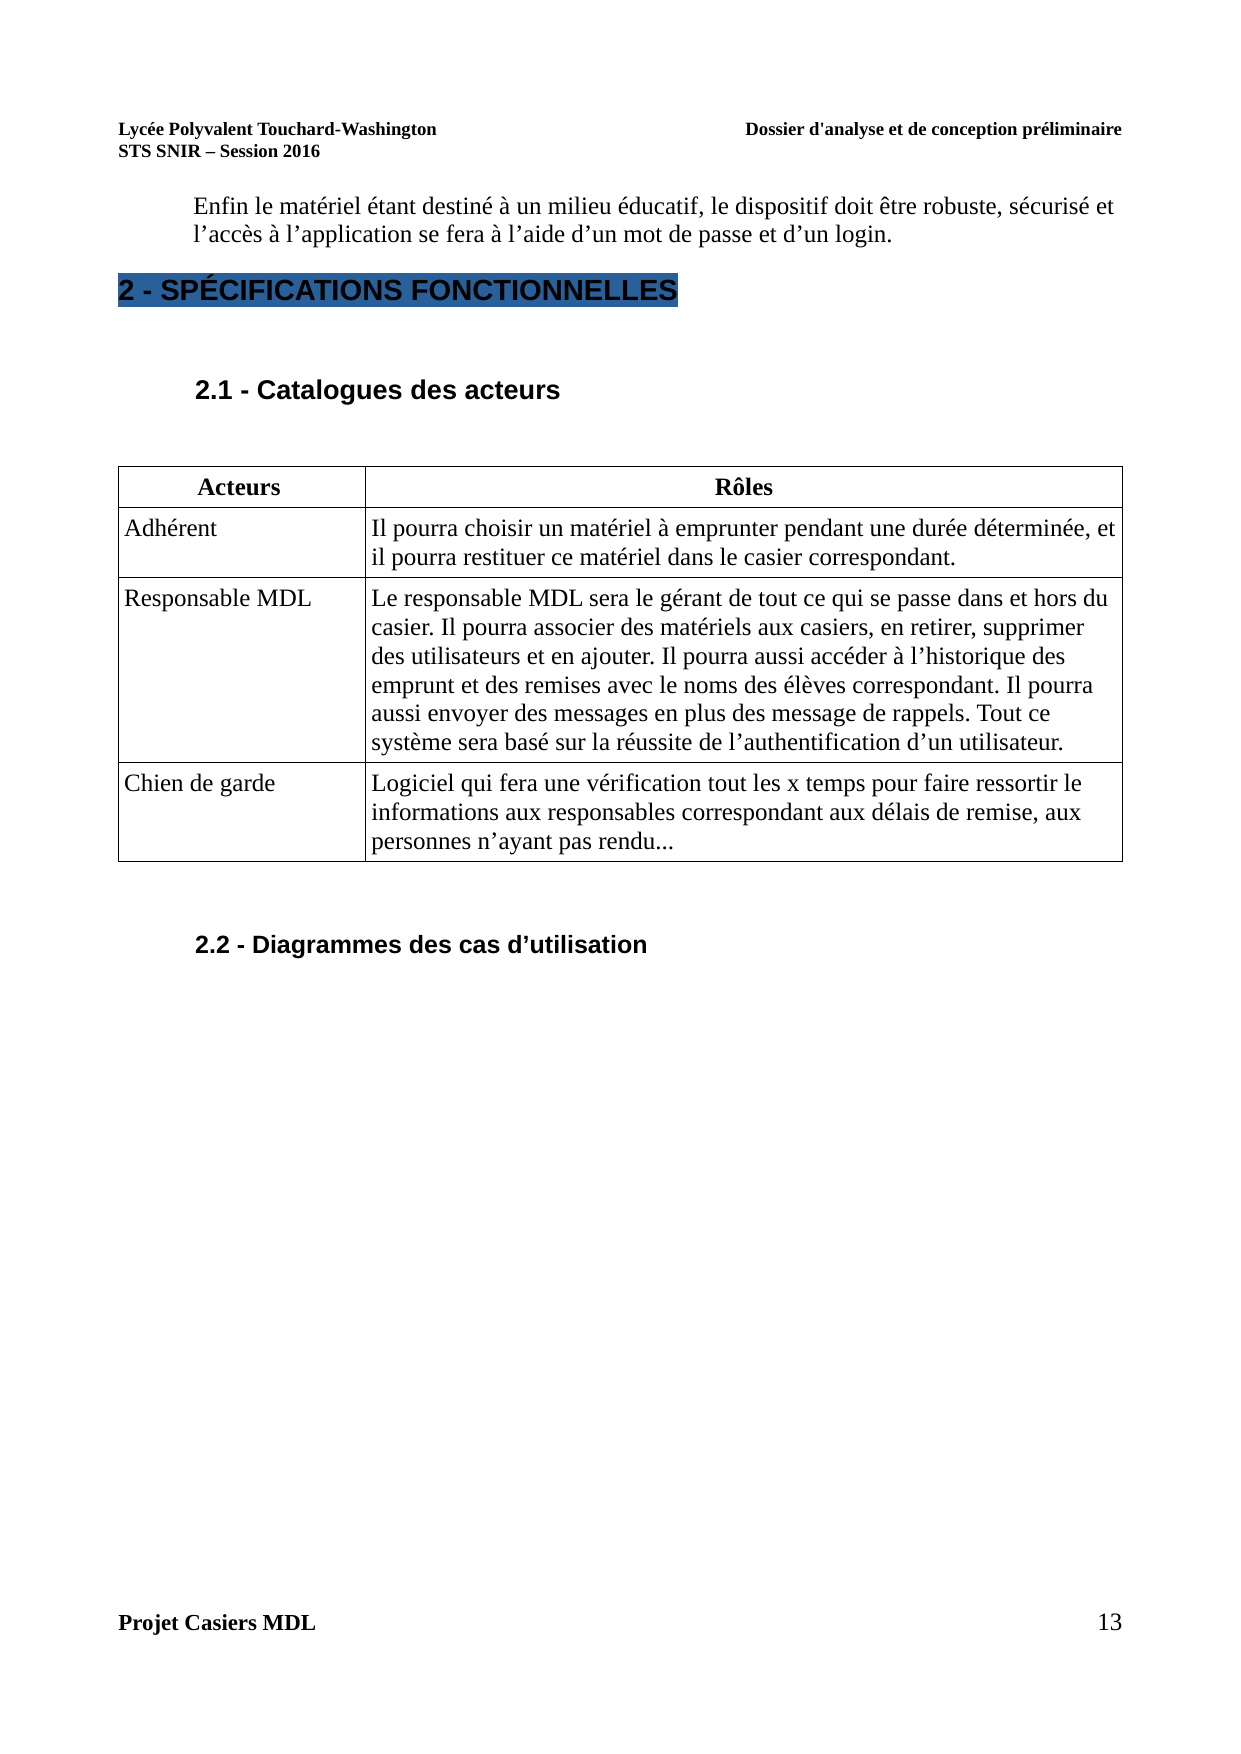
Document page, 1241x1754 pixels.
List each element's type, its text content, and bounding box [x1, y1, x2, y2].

table_header Acteurs [119, 467, 365, 507]
text l’accès à l’application se fera à l’aide d’un mot de passe et d’un login. [118, 219, 1122, 248]
table_cell Il pourra choisir un matériel à emprunter pendant une durée déterminée, et il pourra restituer ce matériel dans le casier correspondant. [366, 508, 1122, 577]
subtitle 2 - SPÉCIFICATIONS FONCTIONNELLES [118, 273, 1122, 307]
table_cell Adhérent [119, 508, 365, 577]
text Enfin le matériel étant destiné à un milieu éducatif, le dispositif doit être robuste, sécurisé et [118, 191, 1122, 219]
subtitle 2.1 - Catalogues des acteurs [195, 374, 1122, 405]
table_cell Le responsable MDL sera le gérant de tout ce qui se passe dans et hors du casier. Il pourra associer des matériels aux casiers, en retirer, supprimer des utilisateurs et en ajouter. Il pourra aussi accéder à l’historique des emprunt et des remises avec le noms des élèves correspondant. Il pourra aussi envoyer des messages en plus des message de rappels. Tout ce système sera basé sur la réussite de l’authentification d’un utilisateur. [366, 578, 1122, 762]
table_cell Chien de garde [119, 763, 365, 861]
table_cell Responsable MDL [119, 578, 365, 762]
table_cell Logiciel qui fera une vérification tout les x temps pour faire ressortir le informations aux responsables correspondant aux délais de remise, aux personnes n’ayant pas rendu... [366, 763, 1122, 861]
table_header Rôles [366, 467, 1122, 507]
subtitle 2.2 - Diagrammes des cas d’utilisation [195, 930, 1122, 959]
